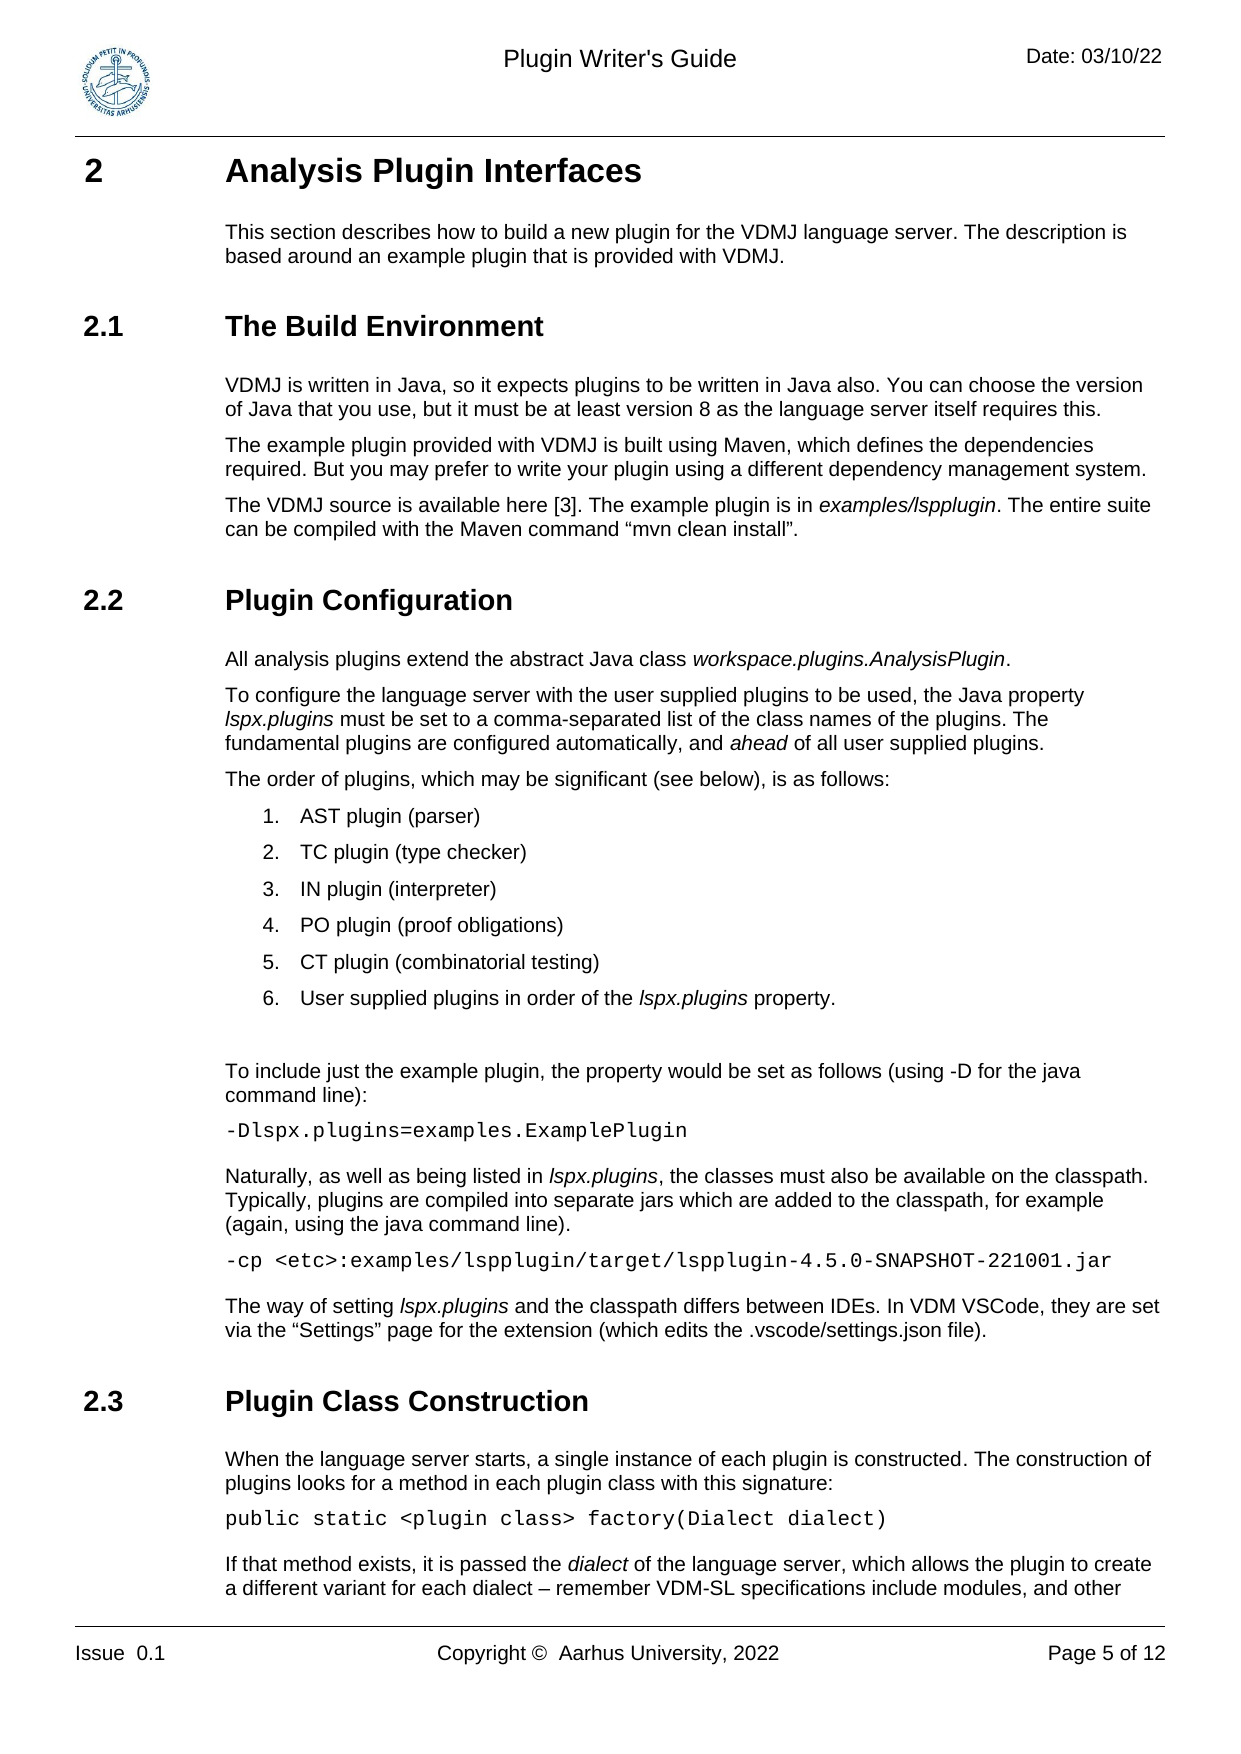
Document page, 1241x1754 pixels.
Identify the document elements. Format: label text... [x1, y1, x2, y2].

picture [78, 44, 153, 120]
subtitle Plugin Class Construction [75, 1384, 1165, 1417]
text When the language server starts, a single instance of each plugin is constructed. The construction of plugins looks for a method in each plugin class with this signature: [225, 1447, 1165, 1495]
text The VDMJ source is available here [3]. The example plugin is in examples/lspplugin. The entire suite can be compiled with the Maven command “mvn clean install”. [225, 494, 1165, 542]
text All analysis plugins extend the abstract Java class workspace.plugins.AnalysisPlugin. [225, 647, 1165, 671]
subtitle Plugin Configuration [75, 584, 1165, 617]
text -Dlspx.plugins=examples.ExamplePlugin [225, 1120, 1165, 1142]
text The way of setting lspx.plugins and the classpath differs between IDEs. In VDM VSCode, they are set via the “Settings” page for the extension (which edits the .vscode/settings.json file). [225, 1294, 1165, 1342]
subtitle The Build Environment [75, 310, 1165, 343]
text This section describes how to build a new plugin for the VDMJ language server. The description is based around an example plugin that is provided with VDMJ. [225, 220, 1165, 268]
list AST plugin (parser) [262, 804, 1165, 828]
list PO plugin (proof obligations) [262, 913, 1165, 937]
text To configure the language server with the user supplied plugins to be used, the Java property lspx.plugins must be set to a comma-separated list of the class names of the plugins. The fundamental plugins are configured automatically, and ahead of all user supplied plugins. [225, 683, 1165, 755]
list User supplied plugins in order of the lspx.plugins property. [262, 986, 1165, 1010]
text The example plugin provided with VDMJ is built using Maven, which defines the dependencies required. But you may prefer to write your plugin using a different dependency management system. [225, 433, 1165, 481]
text Naturally, as well as being listed in lspx.plugins, the classes must also be available on the classpath. Typically, plugins are compiled into separate jars which are added to the classpath, for example (again, using the java command line). [225, 1165, 1165, 1237]
text If that method exists, it is passed the dialect of the language server, which allows the plugin to create a different variant for each dialect – remember VDM-SL specifications include modules, and other [225, 1552, 1165, 1600]
list IN plugin (interpreter) [262, 877, 1165, 901]
text To include just the example plugin, the property would be set as follows (using -D for the java command line): [225, 1059, 1165, 1107]
list TC plugin (type checker) [262, 841, 1165, 864]
text -cp <etc>:examples/lspplugin/target/lspplugin-4.5.0-SNAPSHOT-221001.jar [225, 1249, 1165, 1272]
list CT plugin (combinatorial testing) [262, 950, 1165, 974]
text The order of plugins, which may be significant (see below), is as follows: [225, 768, 1165, 792]
text VDMJ is written in Java, so it expects plugins to be written in Java also. You can choose the version of Java that you use, but it must be at least version 8 as the language server itself requires this. [225, 373, 1165, 421]
subtitle Analysis Plugin Interfaces [75, 152, 1165, 190]
text public static <plugin class> factory(Dialect dialect) [225, 1507, 1165, 1530]
